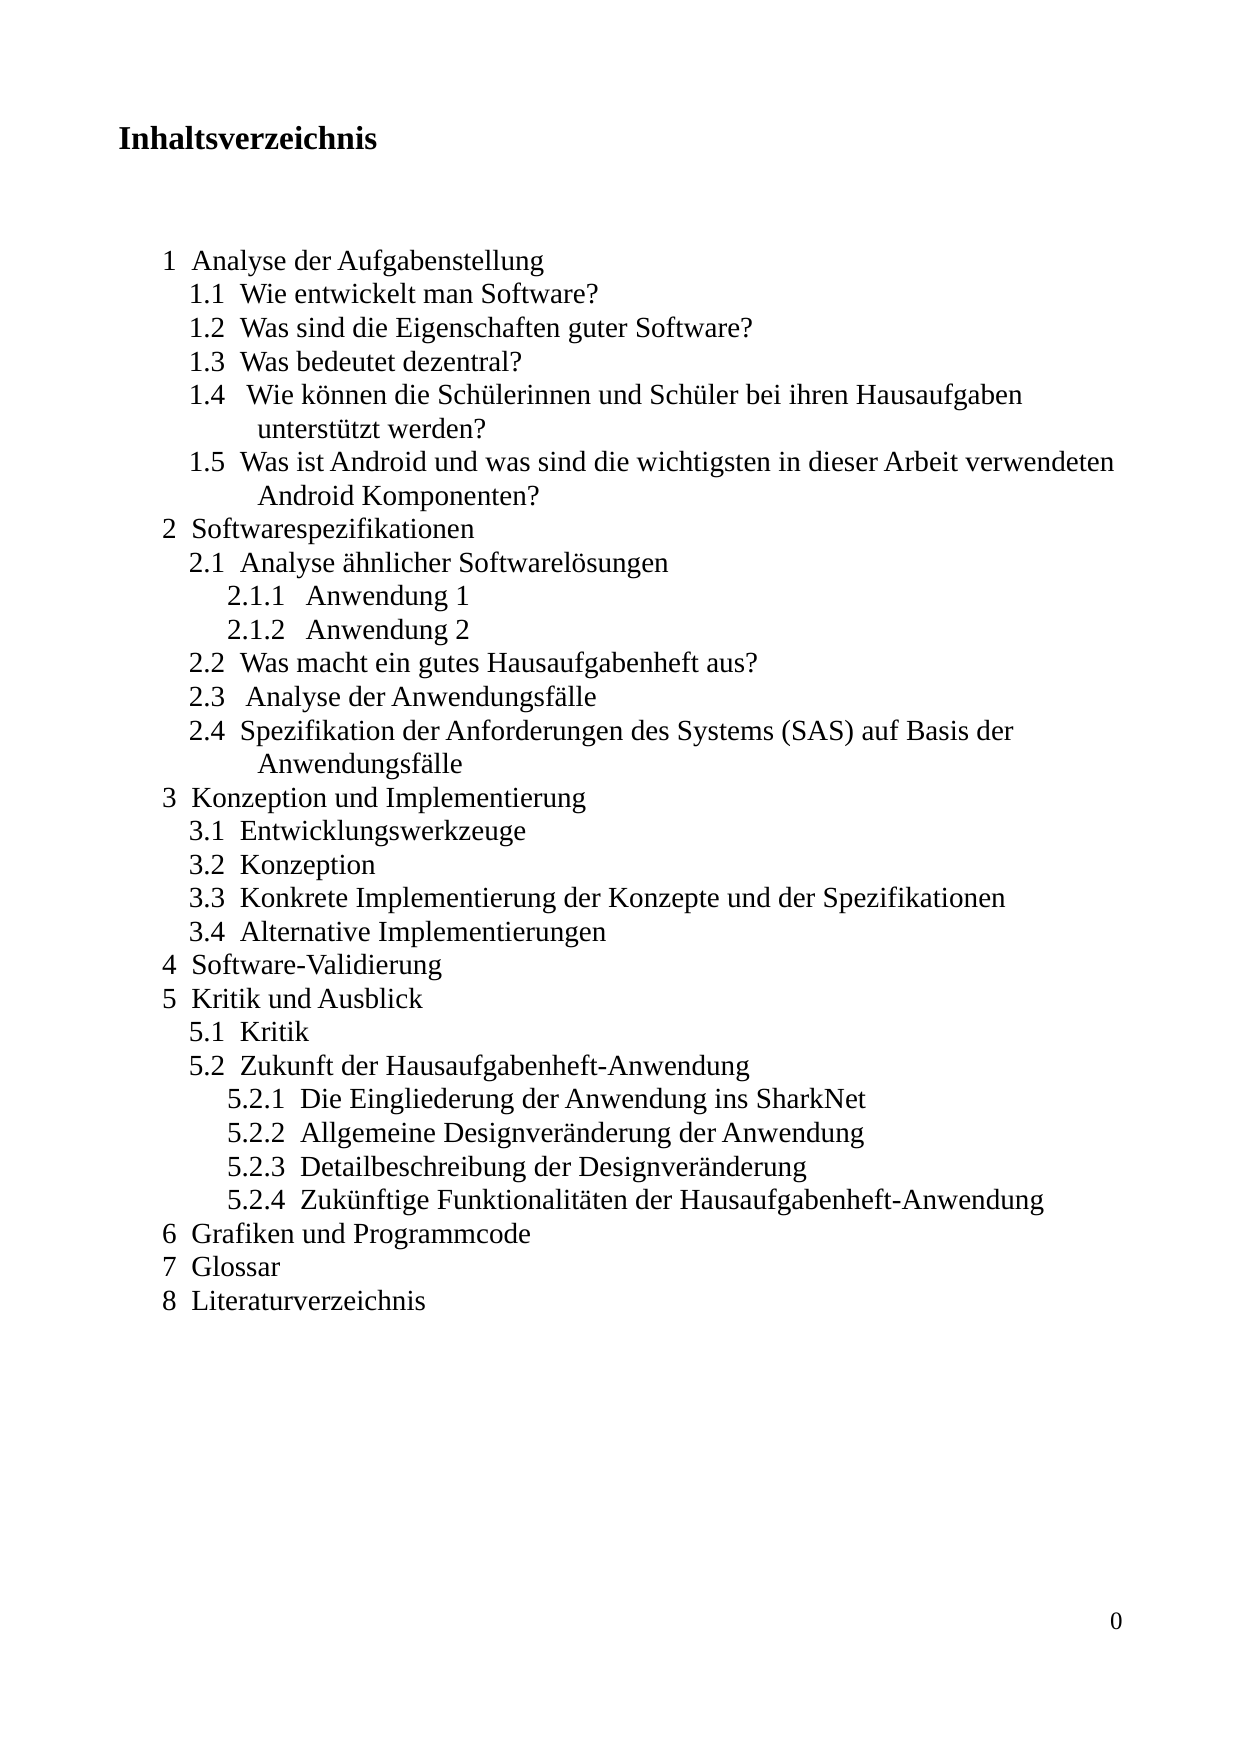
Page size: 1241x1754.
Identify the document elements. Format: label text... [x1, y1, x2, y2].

list Analyse der Anwendungsfälle [145, 679, 1122, 713]
list Allgemeine Designveränderung der Anwendung [183, 1115, 1122, 1149]
list Analyse ähnlicher Softwarelösungen [145, 545, 1122, 578]
list Alternative Implementierungen [145, 914, 1122, 947]
list Grafiken und Programmcode [118, 1216, 1122, 1249]
list Kritik [145, 1014, 1122, 1048]
list Wie können die Schülerinnen und Schüler bei ihren Hausaufgaben unterstützt werden? [145, 377, 1122, 444]
list Die Eingliederung der Anwendung ins SharkNet [183, 1082, 1122, 1115]
list Kritik und Ausblick [118, 981, 1122, 1014]
list Software-Validierung [118, 947, 1122, 981]
list Was bedeutet dezentral? [145, 344, 1122, 377]
list Anwendung 1 [183, 578, 1122, 612]
list Was ist Android und was sind die wichtigsten in dieser Arbeit verwendeten Android Komponenten? [145, 444, 1122, 511]
list Spezifikation der Anforderungen des Systems (SAS) auf Basis der Anwendungsfälle [145, 713, 1122, 780]
list Konkrete Implementierung der Konzepte und der Spezifikationen [145, 880, 1122, 914]
list Glossar [118, 1249, 1122, 1283]
list Entwicklungswerkzeuge [145, 813, 1122, 847]
list Konzeption und Implementierung [118, 780, 1122, 813]
list Zukunft der Hausaufgabenheft-Anwendung [145, 1048, 1122, 1082]
list Softwarespezifikationen [118, 511, 1122, 545]
list Was macht ein gutes Hausaufgabenheft aus? [145, 646, 1122, 679]
list Analyse der Aufgabenstellung [118, 243, 1122, 277]
list Anwendung 2 [183, 612, 1122, 646]
list Was sind die Eigenschaften guter Software? [145, 310, 1122, 344]
list Literaturverzeichnis [118, 1283, 1122, 1316]
subtitle Inhaltsverzeichnis [118, 118, 1122, 156]
list Konzeption [145, 847, 1122, 880]
list Detailbeschreibung der Designveränderung [183, 1149, 1122, 1182]
list Zukünftige Funktionalitäten der Hausaufgabenheft-Anwendung [183, 1182, 1122, 1216]
list Wie entwickelt man Software? [145, 277, 1122, 310]
